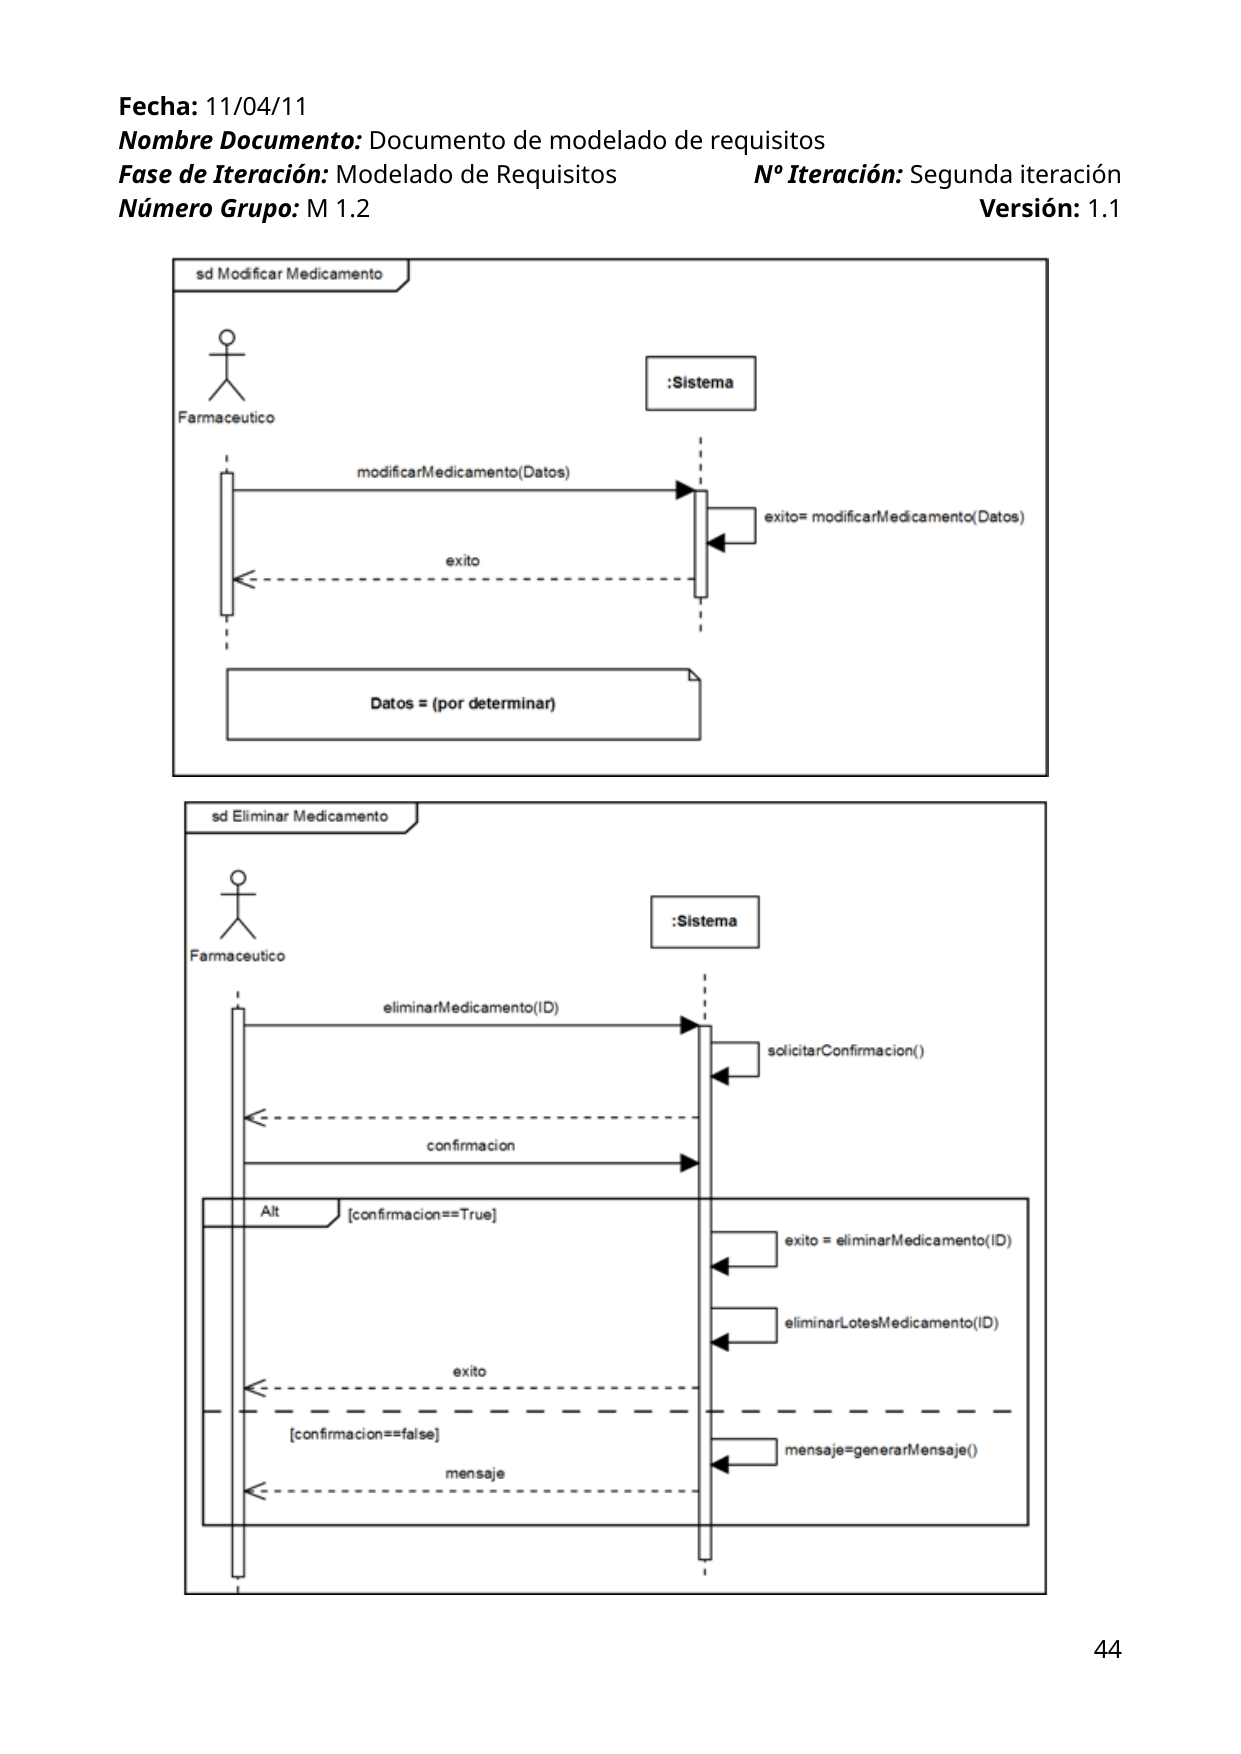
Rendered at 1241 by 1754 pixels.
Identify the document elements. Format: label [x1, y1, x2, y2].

picture [183, 801, 1048, 1595]
picture [171, 257, 1049, 777]
